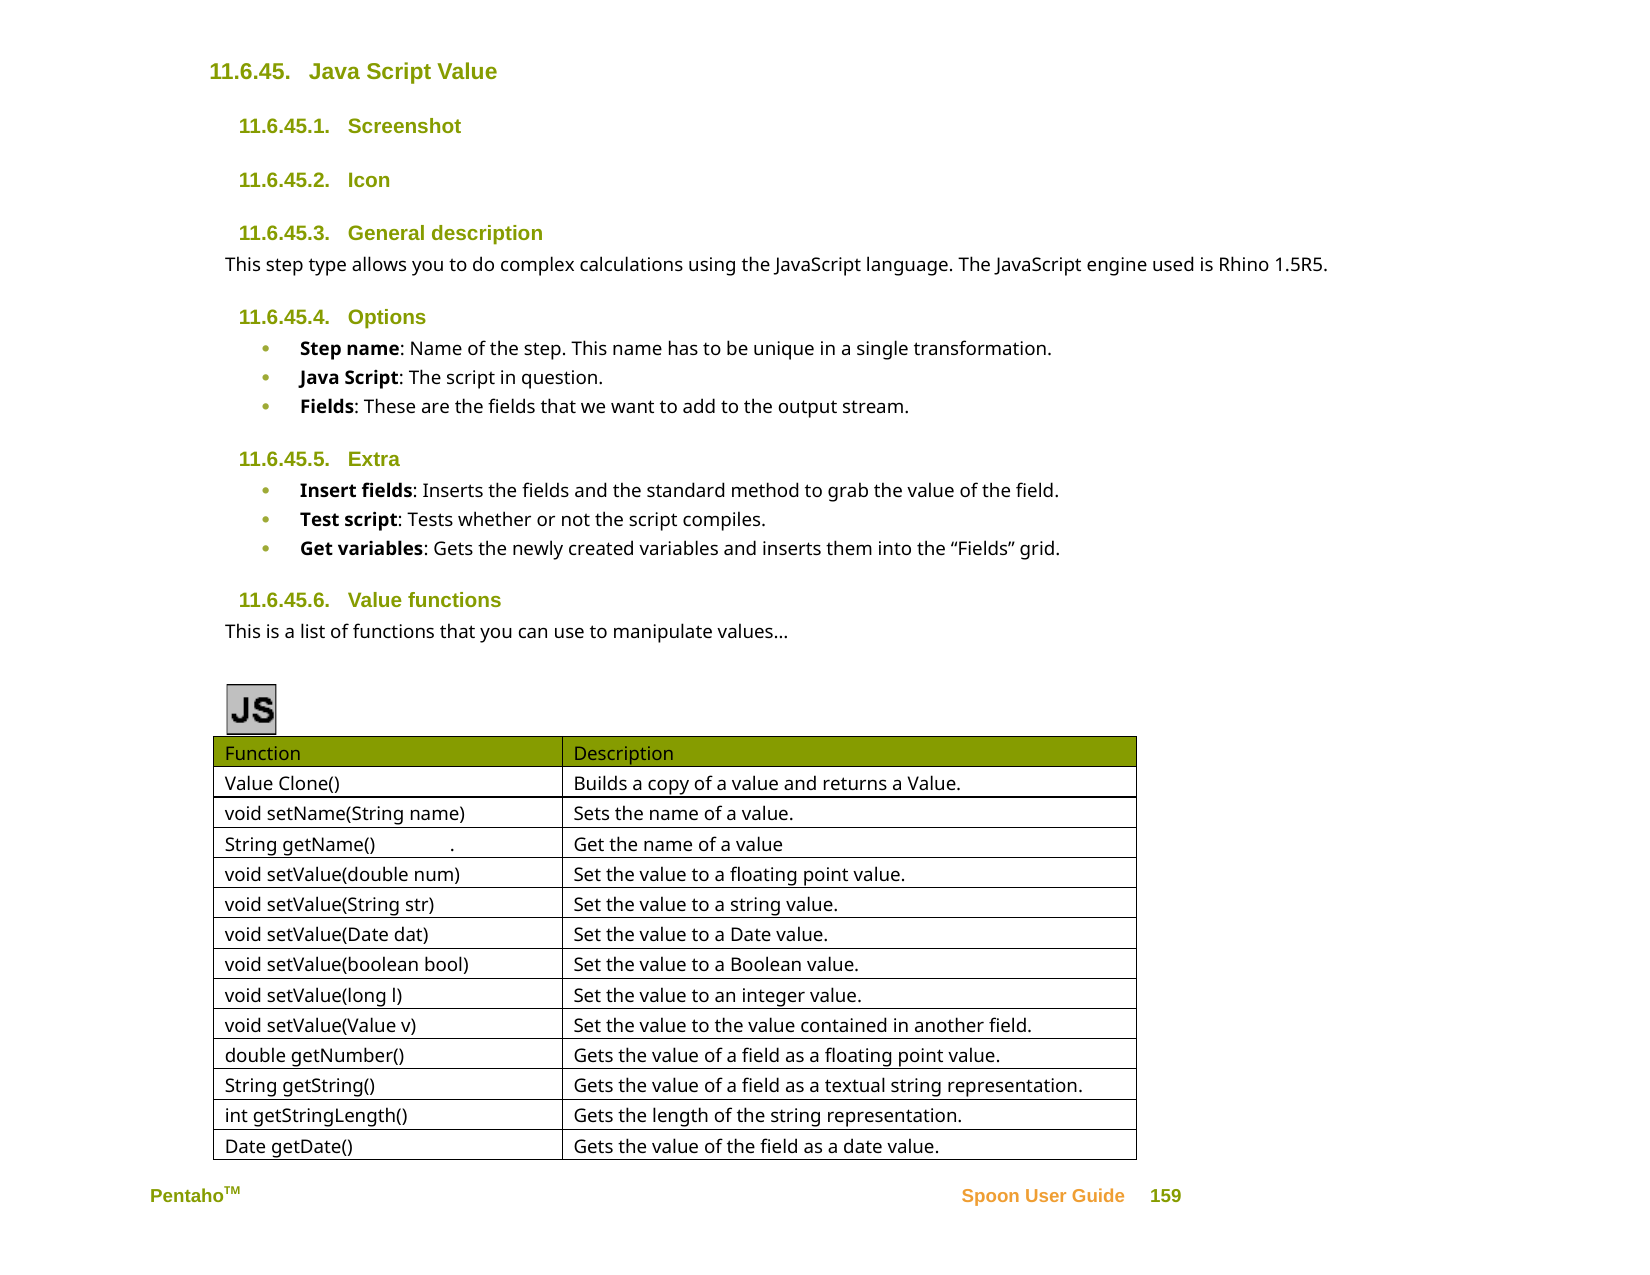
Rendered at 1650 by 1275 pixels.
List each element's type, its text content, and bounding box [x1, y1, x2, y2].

table_cell Value Clone() [214, 767, 562, 796]
picture [226, 684, 277, 735]
list Get variables: Gets the newly created variables and inserts them into the “Fields” grid. [262, 532, 1500, 561]
table_cell Set the value to an integer value. [563, 979, 1136, 1008]
table_cell void setValue(long l) [214, 979, 562, 1008]
table_cell Gets the value of the field as a date value. [563, 1130, 1136, 1159]
table_cell Set the value to a Boolean value. [563, 949, 1136, 978]
list Java Script: The script in question. [262, 361, 1500, 390]
table_cell void setValue(String str) [214, 888, 562, 917]
list Insert fields: Inserts the fields and the standard method to grab the value of the field. [262, 474, 1500, 503]
table_cell Sets the name of a value. [563, 798, 1136, 827]
table_cell Gets the value of a field as a floating point value. [563, 1039, 1136, 1068]
table_cell void setValue(Value v) [214, 1009, 562, 1038]
text This step type allows you to do complex calculations using the JavaScript language. The JavaScript engine used is Rhino 1.5R5. [225, 248, 1500, 278]
text This is a list of functions that you can use to manipulate values… [225, 615, 1500, 644]
table_cell void setValue(boolean bool) [214, 949, 562, 978]
table_cell void setValue(double num) [214, 858, 562, 887]
table_cell Set the value to a Date value. [563, 918, 1136, 947]
table_cell String getName() . [214, 828, 562, 857]
list Step name: Name of the step. This name has to be unique in a single transformation. [262, 332, 1500, 361]
table_cell void setValue(Date dat) [214, 918, 562, 947]
subtitle Extra [239, 438, 1500, 473]
list Test script: Tests whether or not the script compiles. [262, 503, 1500, 532]
table_cell Set the value to a string value. [563, 888, 1136, 917]
table_cell Set the value to a floating point value. [563, 858, 1136, 887]
table_cell double getNumber() [214, 1039, 562, 1068]
table_cell int getStringLength() [214, 1100, 562, 1129]
table_cell Gets the value of a field as a textual string representation. [563, 1069, 1136, 1098]
table_header Function [214, 737, 562, 766]
list Fields: These are the fields that we want to add to the output stream. [262, 390, 1500, 419]
subtitle General description [239, 213, 1500, 248]
subtitle Options [239, 296, 1500, 331]
subtitle Java Script Value [209, 52, 1500, 87]
table_cell Date getDate() [214, 1130, 562, 1159]
table_cell Builds a copy of a value and returns a Value. [563, 767, 1136, 796]
subtitle Icon [239, 159, 1500, 194]
table_cell Gets the length of the string representation. [563, 1100, 1136, 1129]
table_cell void setName(String name) [214, 798, 562, 827]
subtitle Value functions [239, 580, 1500, 615]
table_cell String getString() [214, 1069, 562, 1098]
table_cell Set the value to the value contained in another field. [563, 1009, 1136, 1038]
table_header Description [563, 737, 1136, 766]
table_cell Get the name of a value [563, 828, 1136, 857]
subtitle Screenshot [239, 106, 1500, 141]
